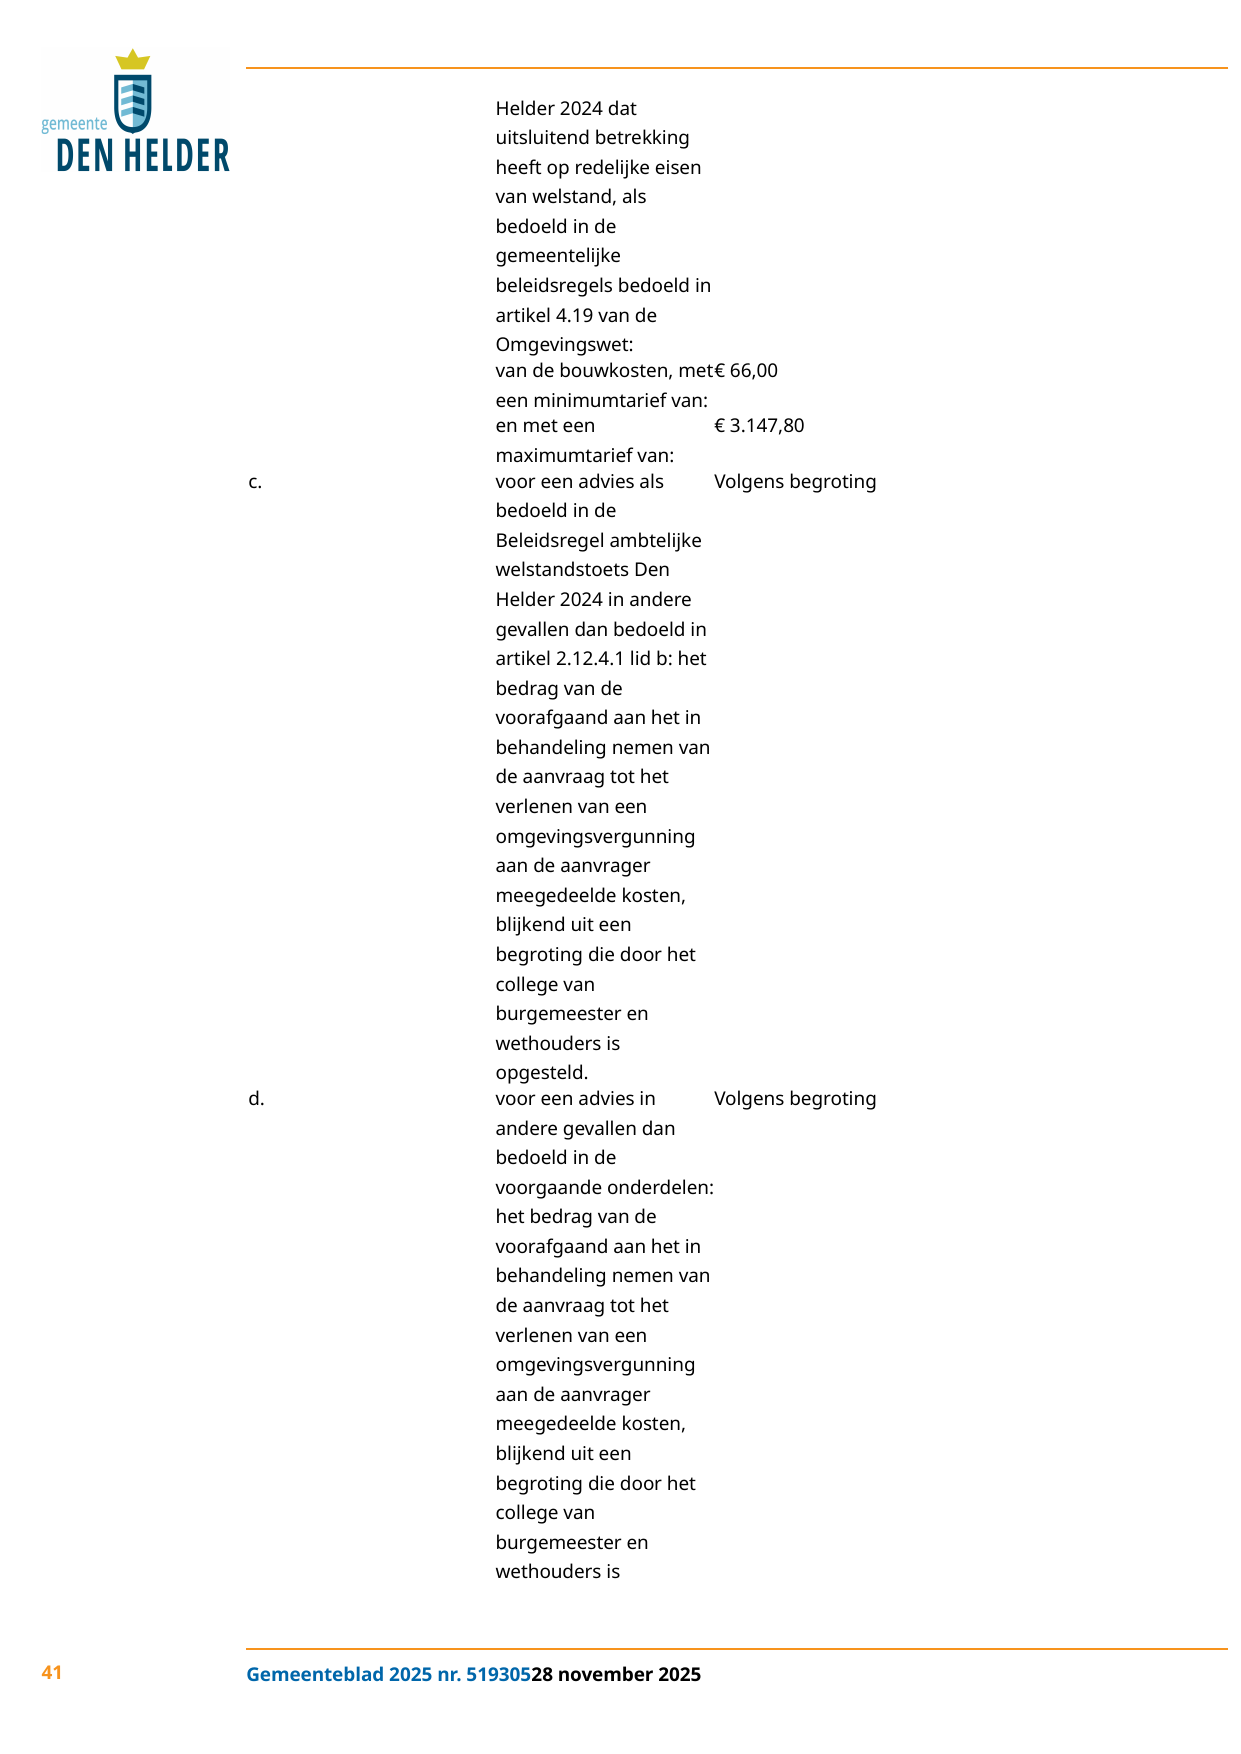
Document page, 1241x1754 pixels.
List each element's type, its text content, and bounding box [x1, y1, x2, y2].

table_cell [248, 413, 495, 468]
table_cell [933, 1085, 1152, 1584]
table_cell [714, 95, 933, 357]
picture [100, 154, 106, 172]
table_cell € 66,00 [714, 357, 933, 412]
picture [182, 144, 187, 165]
table_cell [933, 413, 1152, 468]
picture [220, 160, 224, 172]
table_cell € 3.147,80 [714, 413, 933, 468]
picture [130, 157, 135, 172]
table_cell en met een maximumtarief van: [495, 413, 714, 468]
table_cell [248, 95, 495, 357]
table_cell Volgens begroting [714, 468, 933, 1085]
table_cell Helder 2024 dat uitsluitend betrekking heeft op redelijke eisen van welstand, als bedoeld in de gemeentelijke beleidsregels bedoeld in artikel 4.19 van de Omgevingswet: [495, 95, 714, 357]
table_cell [933, 95, 1152, 357]
table_cell voor een advies in andere gevallen dan bedoeld in de voorgaande onderdelen: het bedrag van de voorafgaand aan het in behandeling nemen van de aanvraag tot het verlenen van een omgevingsvergunning aan de aanvrager meegedeelde kosten, blijkend uit een begroting die door het college van burgemeester en wethouders is [495, 1085, 714, 1584]
table_cell [248, 357, 495, 412]
picture [41, 47, 231, 172]
table_cell c. [248, 468, 495, 1085]
table_cell d. [248, 1085, 495, 1584]
table_cell Volgens begroting [714, 1085, 933, 1584]
table_cell [933, 357, 1152, 412]
picture [63, 144, 68, 165]
table_cell [933, 468, 1152, 1085]
table_cell voor een advies als bedoeld in de Beleidsregel ambtelijke welstandstoets Den Helder 2024 in andere gevallen dan bedoeld in artikel 2.12.4.1 lid b: het bedrag van de voorafgaand aan het in behandeling nemen van de aanvraag tot het verlenen van een omgevingsvergunning aan de aanvrager meegedeelde kosten, blijkend uit een begroting die door het college van burgemeester en wethouders is opgesteld. [495, 468, 714, 1085]
table_cell van de bouwkosten, met een minimumtarief van: [495, 357, 714, 412]
